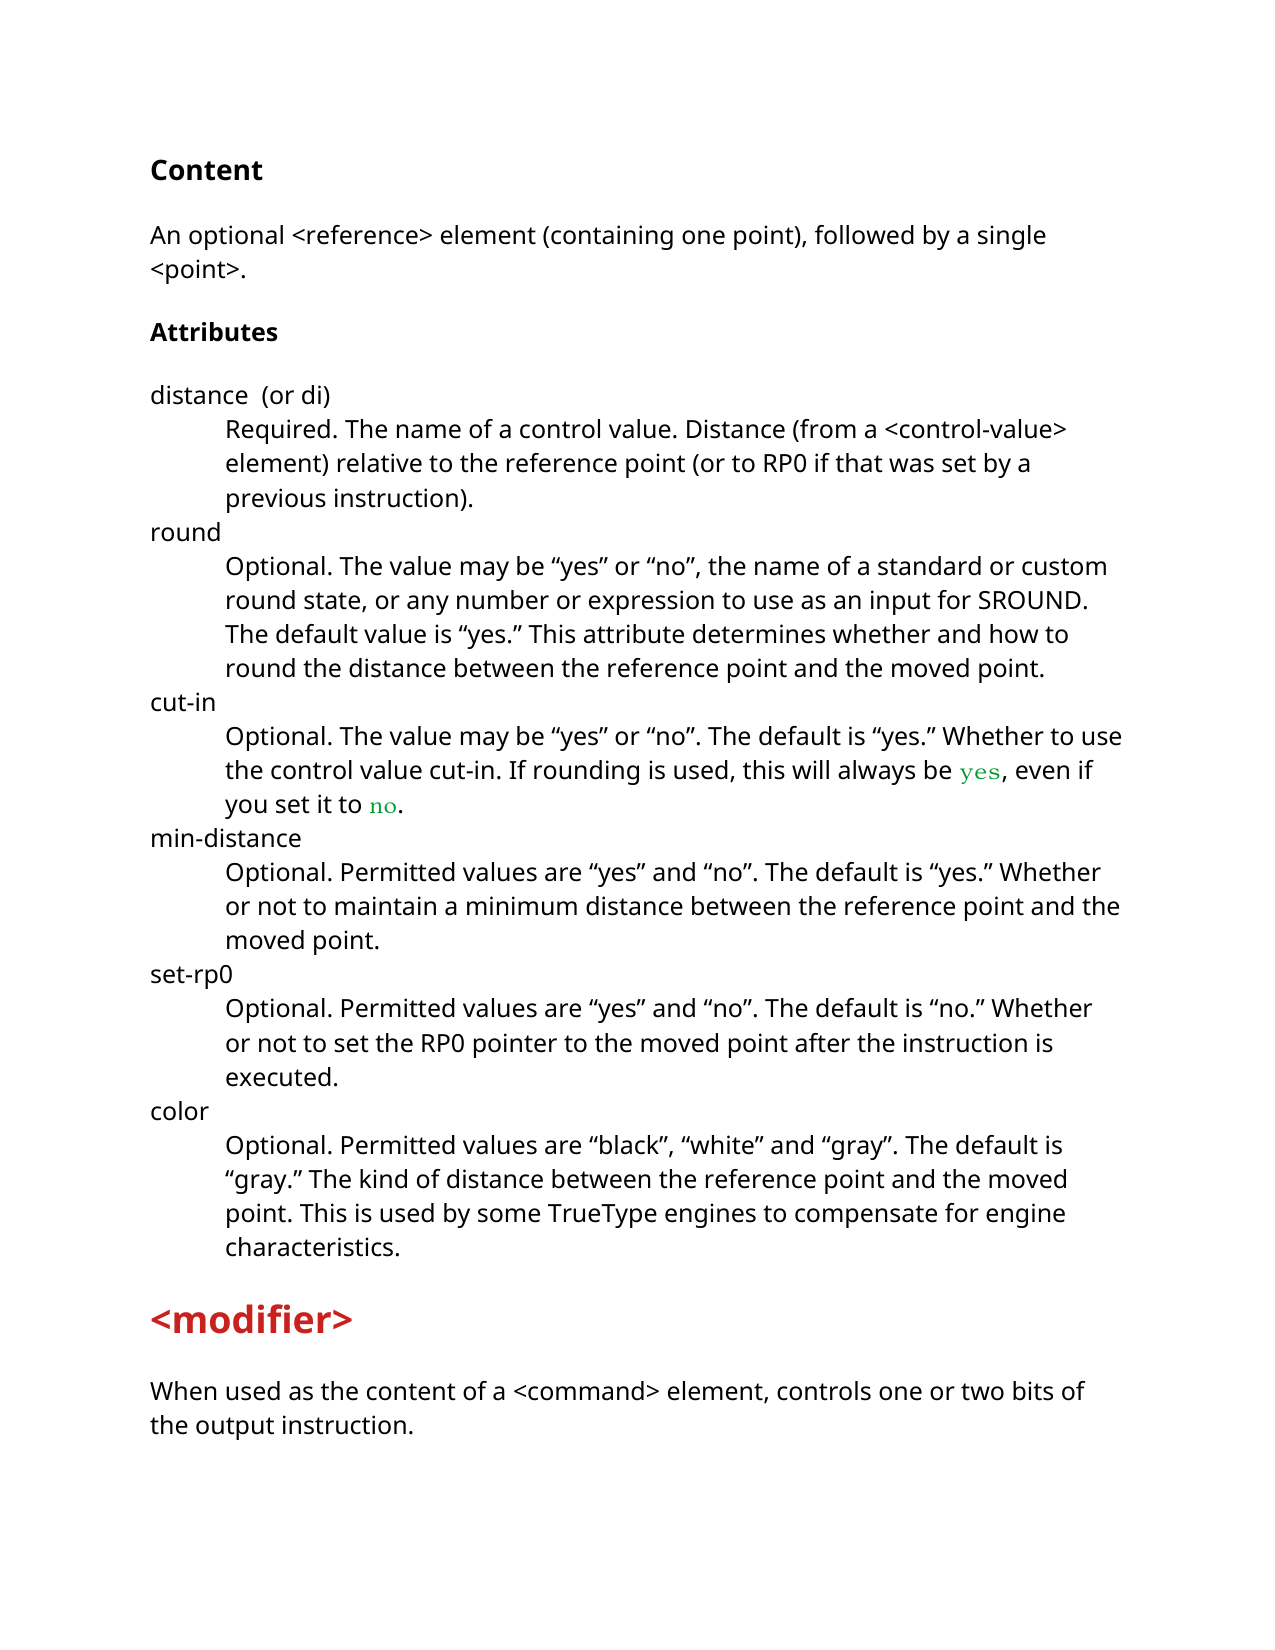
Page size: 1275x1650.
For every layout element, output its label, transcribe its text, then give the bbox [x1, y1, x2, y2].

subtitle Content [150, 150, 1125, 188]
subtitle Attributes [150, 315, 1125, 349]
text min-distance [150, 821, 1125, 855]
text An optional <reference> element (containing one point), followed by a single <point>. [150, 217, 1125, 286]
text cut-in [150, 684, 1125, 719]
text Optional. Permitted values are “yes” and “no”. The default is “no.” Whether or not to set the RP0 pointer to the moved point after the instruction is executed. [225, 991, 1125, 1093]
text When used as the content of a <command> element, controls one or two bits of the output instruction. [150, 1374, 1125, 1442]
text set-rp0 [150, 957, 1125, 991]
text distance (or di) [150, 378, 1125, 412]
text Optional. The value may be “yes” or “no”. The default is “yes.” Whether to use the control value cut-in. If rounding is used, this will always be yes, even if you set it to no. [225, 719, 1125, 821]
text Optional. Permitted values are “yes” and “no”. The default is “yes.” Whether or not to maintain a minimum distance between the reference point and the moved point. [225, 855, 1125, 957]
text Required. The name of a control value. Distance (from a <control-value> element) relative to the reference point (or to RP0 if that was set by a previous instruction). [225, 412, 1125, 514]
text color [150, 1093, 1125, 1127]
text round [150, 514, 1125, 548]
subtitle <modifier> [150, 1294, 1125, 1345]
text Optional. Permitted values are “black”, “white” and “gray”. The default is “gray.” The kind of distance between the reference point and the moved point. This is used by some TrueType engines to compensate for engine characteristics. [225, 1127, 1125, 1264]
text Optional. The value may be “yes” or “no”, the name of a standard or custom round state, or any number or expression to use as an input for SROUND. The default value is “yes.” This attribute determines whether and how to round the distance between the reference point and the moved point. [225, 548, 1125, 684]
